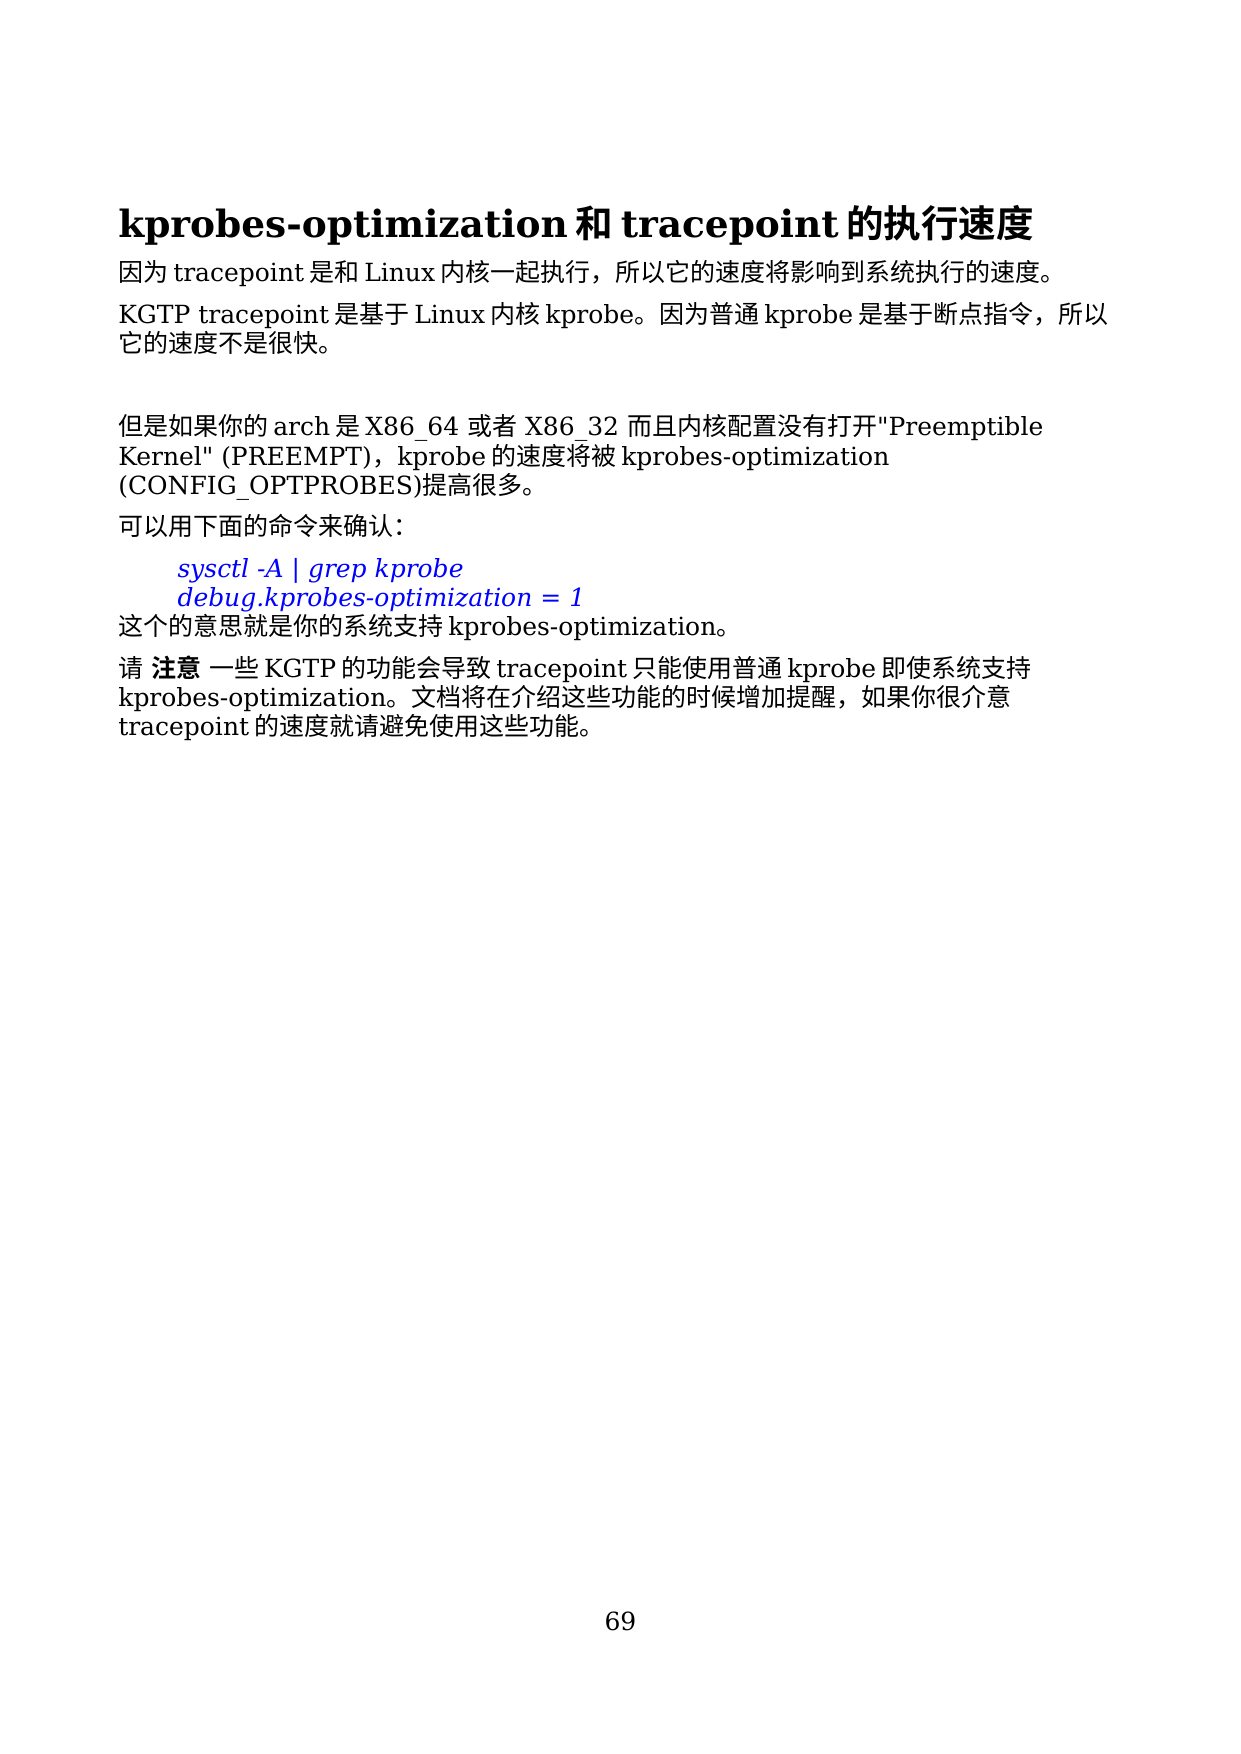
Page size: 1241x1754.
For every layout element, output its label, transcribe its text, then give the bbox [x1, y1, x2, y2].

text 可以用下面的命令来确认： [118, 512, 1122, 542]
text 因为tracepoint是和Linux内核一起执行，所以它的速度将影响到系统执行的速度。 [118, 258, 1122, 287]
text 请 注意 一些KGTP的功能会导致tracepoint只能使用普通kprobe即使系统支持kprobes-optimization。文档将在介绍这些功能的时候增加提醒，如果你很介意tracepoint的速度就请避免使用这些功能。 [118, 654, 1122, 742]
text sysctl -A | grep kprobe [177, 554, 1063, 583]
text KGTP tracepoint是基于Linux内核kprobe。因为普通kprobe是基于断点指令，所以它的速度不是很快。 [118, 300, 1122, 358]
text 但是如果你的arch是X86_64 或者 X86_32 而且内核配置没有打开"Preemptible Kernel" (PREEMPT)，kprobe的速度将被kprobes-optimization (CONFIG_OPTPROBES)提高很多。 [118, 412, 1122, 500]
text debug.kprobes-optimization = 1 [177, 583, 1063, 612]
subtitle kprobes-optimization和tracepoint的执行速度 [118, 202, 1122, 246]
text 这个的意思就是你的系统支持kprobes-optimization。 [118, 612, 1122, 642]
